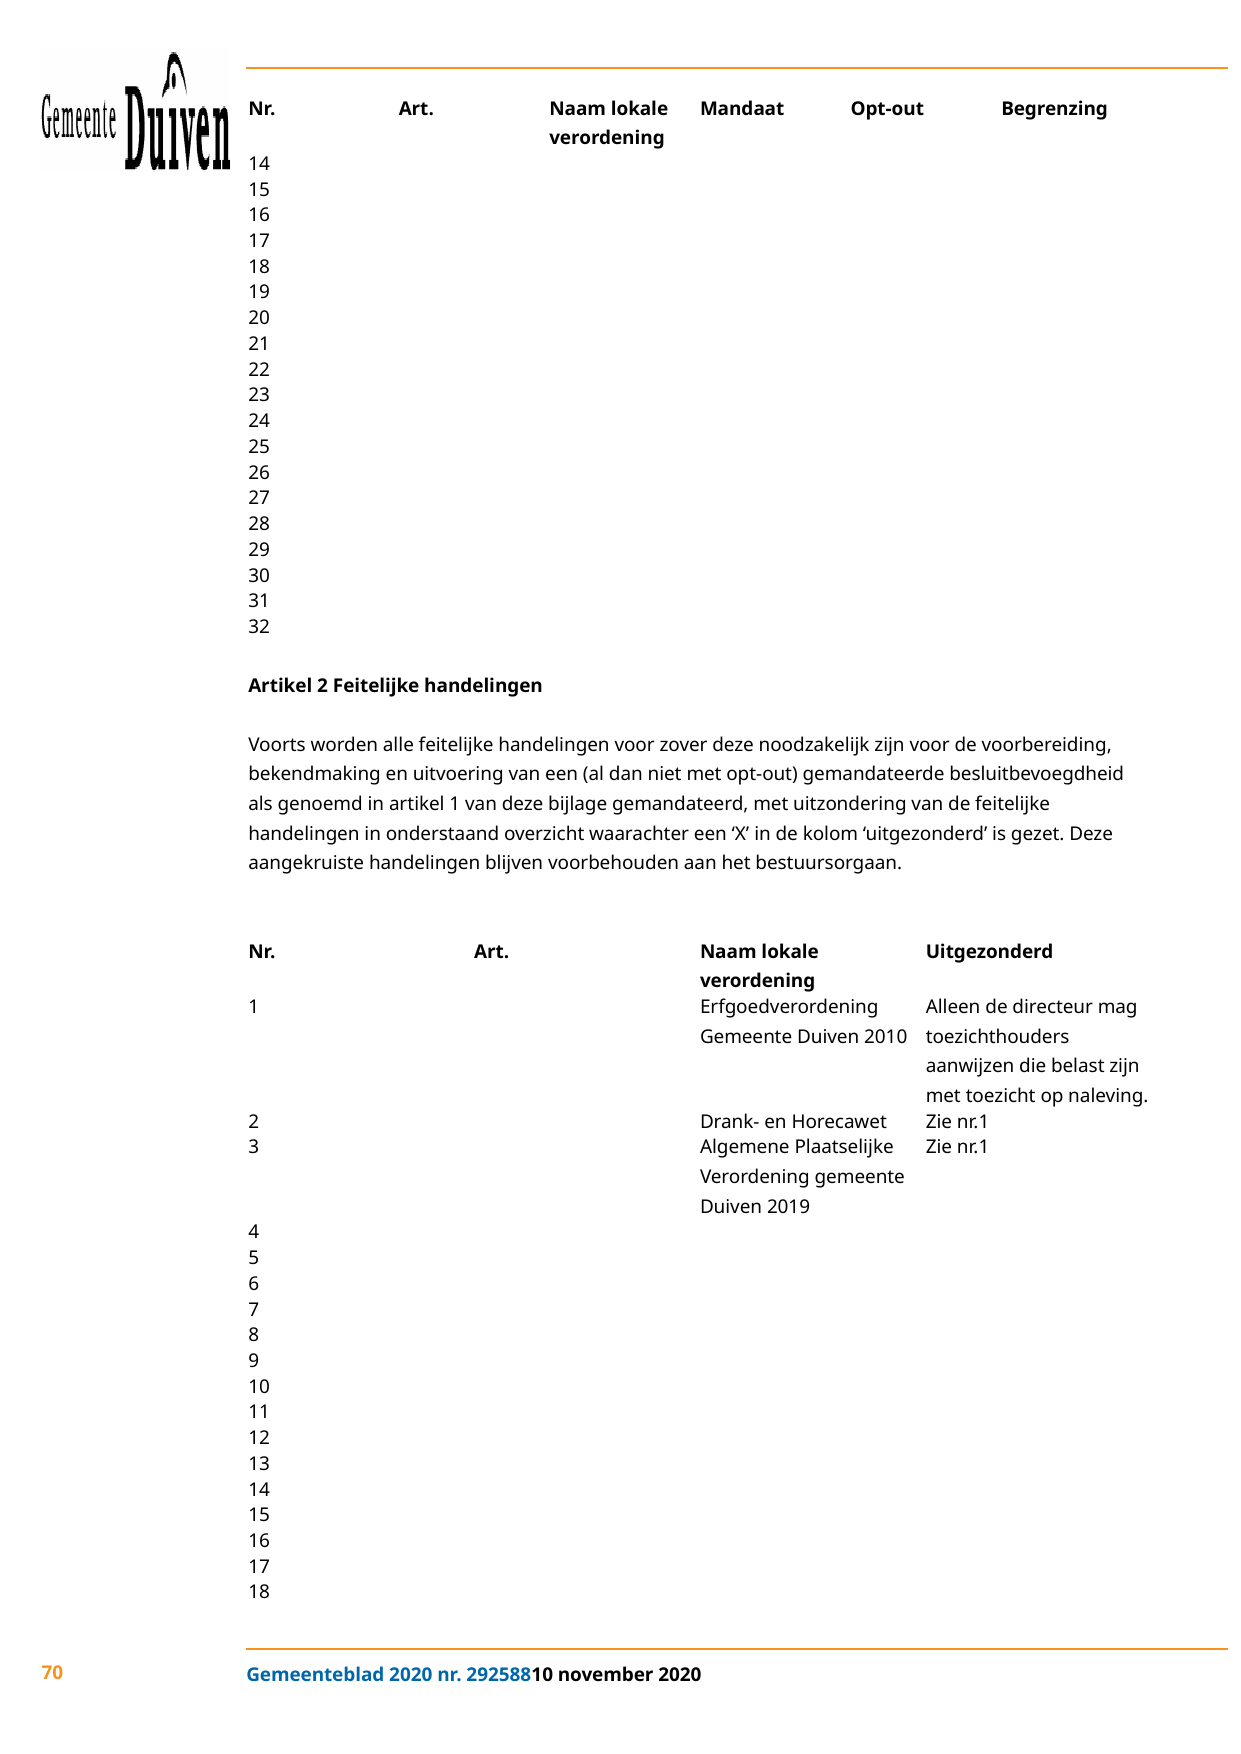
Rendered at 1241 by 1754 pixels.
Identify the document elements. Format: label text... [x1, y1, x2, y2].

table_cell [700, 356, 850, 382]
table_cell 9 [248, 1347, 474, 1373]
table_cell [700, 279, 850, 304]
table_cell [700, 1424, 926, 1450]
text Artikel 2 Feitelijke handelingen [248, 672, 1152, 697]
table_cell 22 [248, 356, 398, 382]
table_cell [850, 562, 1001, 587]
table_header Mandaat [700, 95, 850, 150]
table_cell [850, 510, 1001, 536]
table_cell [1001, 253, 1152, 279]
table_cell [549, 485, 700, 510]
table_cell [1001, 459, 1152, 484]
table_cell [1001, 485, 1152, 510]
table_cell 1 [248, 994, 474, 1108]
table_cell [399, 176, 549, 202]
table_cell 24 [248, 408, 398, 433]
table_cell [549, 613, 700, 639]
table_cell [926, 1347, 1152, 1373]
table_cell [549, 536, 700, 562]
table_cell [850, 459, 1001, 484]
table_cell [549, 356, 700, 382]
table_cell [926, 1244, 1152, 1270]
table_cell [474, 1527, 700, 1553]
table_cell [700, 1347, 926, 1373]
table_cell [700, 1244, 926, 1270]
table_cell [399, 613, 549, 639]
table_cell [700, 588, 850, 613]
table_cell Algemene Plaatselijke Verordening gemeente Duiven 2019 [700, 1134, 926, 1218]
table_cell [700, 1579, 926, 1604]
table_cell Drank- en Horecawet [700, 1108, 926, 1134]
table_cell Alleen de directeur mag toezichthouders aanwijzen die belast zijn met toezicht op naleving. [926, 994, 1152, 1108]
table_cell 6 [248, 1270, 474, 1296]
table_cell 32 [248, 613, 398, 639]
table_cell [1001, 382, 1152, 407]
table_cell 12 [248, 1424, 474, 1450]
table_cell [850, 433, 1001, 459]
table_cell [549, 382, 700, 407]
table_cell [549, 588, 700, 613]
table_cell [926, 1502, 1152, 1527]
table_cell [399, 150, 549, 176]
table_cell 2 [248, 1108, 474, 1134]
table_cell [700, 330, 850, 356]
table_cell [549, 330, 700, 356]
table_cell [399, 459, 549, 484]
table_cell [399, 279, 549, 304]
table_cell 15 [248, 1502, 474, 1527]
table_cell [700, 1373, 926, 1399]
table_cell [700, 1296, 926, 1321]
table_cell [399, 382, 549, 407]
table_cell [474, 1108, 700, 1134]
table_cell [700, 613, 850, 639]
table_cell [700, 1270, 926, 1296]
table_cell [850, 227, 1001, 253]
table_cell [850, 356, 1001, 382]
table_cell 26 [248, 459, 398, 484]
table_header Art. [474, 938, 700, 993]
table_cell [474, 994, 700, 1108]
table_cell 18 [248, 1579, 474, 1604]
table_cell 28 [248, 510, 398, 536]
table_cell [549, 305, 700, 330]
table_cell 7 [248, 1296, 474, 1321]
table_cell [1001, 150, 1152, 176]
table_cell [474, 1270, 700, 1296]
table_cell Zie nr.1 [926, 1108, 1152, 1134]
table_cell [474, 1347, 700, 1373]
table_cell [850, 613, 1001, 639]
table_cell [700, 459, 850, 484]
table_cell [1001, 227, 1152, 253]
table_cell 8 [248, 1321, 474, 1347]
table_cell [700, 562, 850, 587]
table_cell [474, 1424, 700, 1450]
table_cell [474, 1553, 700, 1579]
table_cell 18 [248, 253, 398, 279]
table_cell [474, 1579, 700, 1604]
table_cell [1001, 330, 1152, 356]
table_cell 3 [248, 1134, 474, 1218]
table_cell [1001, 202, 1152, 227]
table_cell [700, 1476, 926, 1502]
table_cell 23 [248, 382, 398, 407]
table_cell [474, 1244, 700, 1270]
table_cell [549, 433, 700, 459]
table_cell [549, 227, 700, 253]
table_cell 25 [248, 433, 398, 459]
table_cell 4 [248, 1219, 474, 1244]
table_cell [399, 305, 549, 330]
table_cell 21 [248, 330, 398, 356]
table_cell [1001, 279, 1152, 304]
table_cell [926, 1450, 1152, 1476]
table_cell [700, 536, 850, 562]
table_cell [474, 1296, 700, 1321]
table_cell [850, 202, 1001, 227]
picture [41, 47, 231, 172]
table_header Nr. [248, 938, 474, 993]
table_cell [700, 1219, 926, 1244]
table_cell 14 [248, 1476, 474, 1502]
table_cell [850, 485, 1001, 510]
table_cell [850, 305, 1001, 330]
table_cell [399, 227, 549, 253]
table_cell 11 [248, 1399, 474, 1424]
table_cell [474, 1399, 700, 1424]
table_cell [850, 176, 1001, 202]
table_cell [926, 1321, 1152, 1347]
table_cell [850, 330, 1001, 356]
table_cell [700, 1399, 926, 1424]
table_cell [926, 1527, 1152, 1553]
table_cell [399, 588, 549, 613]
table_cell Erfgoedverordening Gemeente Duiven 2010 [700, 994, 926, 1108]
table_cell 16 [248, 1527, 474, 1553]
table_cell [700, 1527, 926, 1553]
table_cell [399, 330, 549, 356]
table_header Naam lokale verordening [700, 938, 926, 993]
table_cell [549, 279, 700, 304]
table_cell [700, 1321, 926, 1347]
table_cell [474, 1450, 700, 1476]
table_header Opt-out [850, 95, 1001, 150]
table_cell [549, 176, 700, 202]
table_cell [926, 1579, 1152, 1604]
table_cell [926, 1296, 1152, 1321]
table_cell [1001, 356, 1152, 382]
table_cell 27 [248, 485, 398, 510]
table_cell [1001, 510, 1152, 536]
table_cell 15 [248, 176, 398, 202]
table_cell [850, 408, 1001, 433]
table_cell [926, 1270, 1152, 1296]
table_cell [549, 150, 700, 176]
table_cell [700, 382, 850, 407]
table_cell [549, 253, 700, 279]
table_cell [1001, 536, 1152, 562]
table_cell [700, 150, 850, 176]
table_cell [474, 1476, 700, 1502]
table_cell [926, 1553, 1152, 1579]
table_cell [549, 562, 700, 587]
table_cell [850, 279, 1001, 304]
table_header Uitgezonderd [926, 938, 1152, 993]
table_cell [926, 1424, 1152, 1450]
table_cell [1001, 408, 1152, 433]
table_cell [1001, 305, 1152, 330]
table_cell [850, 150, 1001, 176]
table_cell 14 [248, 150, 398, 176]
table_cell 30 [248, 562, 398, 587]
table_cell [399, 562, 549, 587]
table_cell 20 [248, 305, 398, 330]
table_cell [474, 1373, 700, 1399]
table_cell [474, 1219, 700, 1244]
table_cell [549, 408, 700, 433]
table_cell 17 [248, 1553, 474, 1579]
table_cell [850, 588, 1001, 613]
table_cell [399, 356, 549, 382]
table_header Naam lokale verordening [549, 95, 700, 150]
table_header Nr. [248, 95, 398, 150]
table_cell 13 [248, 1450, 474, 1476]
table_cell [700, 510, 850, 536]
table_cell 5 [248, 1244, 474, 1270]
table_cell [700, 305, 850, 330]
table_cell [850, 382, 1001, 407]
table_cell Zie nr.1 [926, 1134, 1152, 1218]
table_cell 16 [248, 202, 398, 227]
table_cell [700, 408, 850, 433]
table_cell [549, 510, 700, 536]
table_cell 19 [248, 279, 398, 304]
table_cell [549, 202, 700, 227]
table_cell [399, 202, 549, 227]
table_cell [474, 1321, 700, 1347]
table_cell [700, 1450, 926, 1476]
table_cell 29 [248, 536, 398, 562]
table_cell [1001, 562, 1152, 587]
table_cell [399, 485, 549, 510]
table_cell [850, 253, 1001, 279]
table_cell [1001, 588, 1152, 613]
table_cell [399, 510, 549, 536]
table_cell [926, 1476, 1152, 1502]
table_cell [700, 253, 850, 279]
table_header Begrenzing [1001, 95, 1152, 150]
table_cell [700, 1502, 926, 1527]
table_cell [1001, 613, 1152, 639]
table_cell [700, 227, 850, 253]
table_cell [399, 433, 549, 459]
table_cell [474, 1134, 700, 1218]
table_cell [700, 433, 850, 459]
table_cell [549, 459, 700, 484]
table_cell [399, 536, 549, 562]
table_cell [399, 408, 549, 433]
table_cell 31 [248, 588, 398, 613]
table_cell [1001, 433, 1152, 459]
table_cell 10 [248, 1373, 474, 1399]
table_cell [926, 1399, 1152, 1424]
table_cell [399, 253, 549, 279]
table_cell [700, 485, 850, 510]
table_cell [1001, 176, 1152, 202]
table_cell [700, 176, 850, 202]
table_cell [926, 1219, 1152, 1244]
table_cell [700, 1553, 926, 1579]
text Voorts worden alle feitelijke handelingen voor zover deze noodzakelijk zijn voor de voorbereiding, bekendmaking en uitvoering van een (al dan niet met opt-out) gemandateerde besluitbevoegdheid als genoemd in artikel 1 van deze bijlage gemandateerd, met uitzondering van de feitelijke handelingen in onderstaand overzicht waarachter een ‘X’ in de kolom ‘uitgezonderd’ is gezet. Deze aangekruiste handelingen blijven voorbehouden aan het bestuursorgaan. [248, 731, 1152, 875]
table_cell [474, 1502, 700, 1527]
table_cell [850, 536, 1001, 562]
table_cell 17 [248, 227, 398, 253]
table_cell [926, 1373, 1152, 1399]
table_header Art. [399, 95, 549, 150]
table_cell [700, 202, 850, 227]
